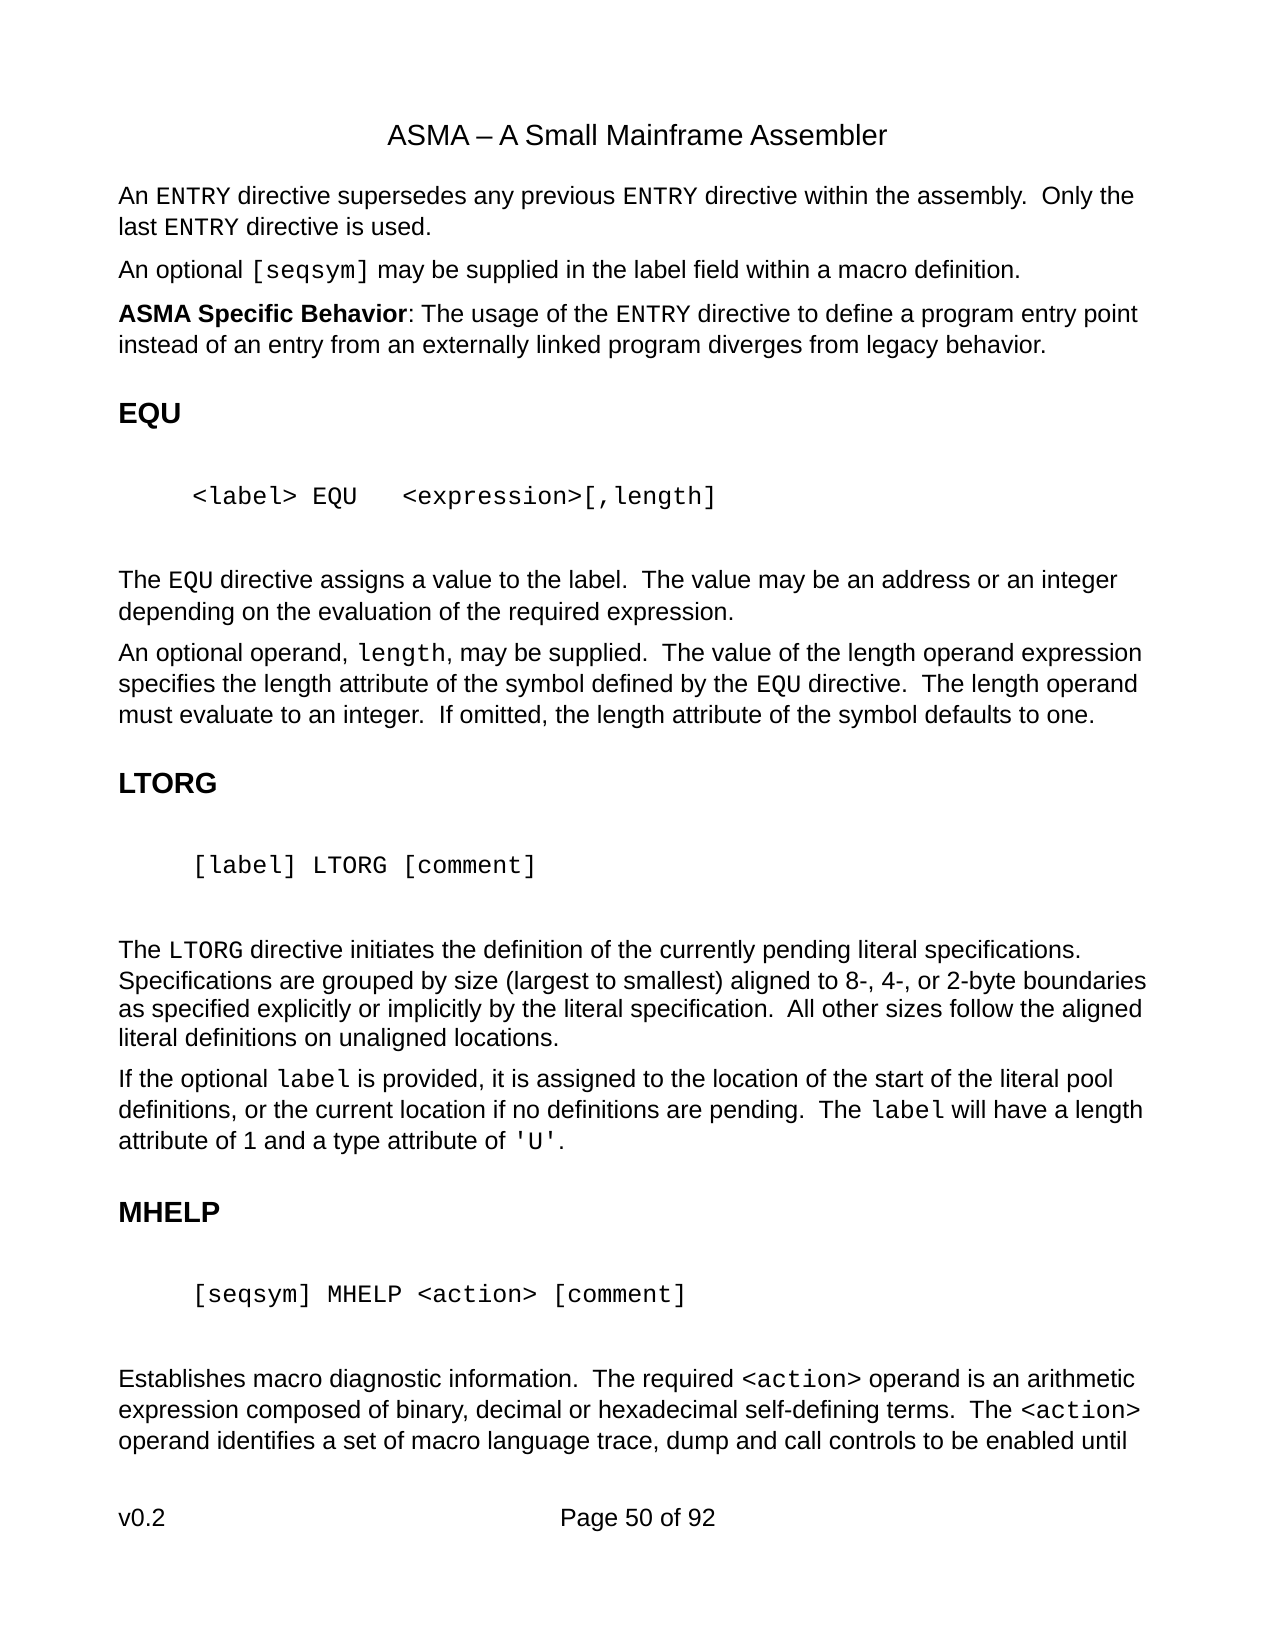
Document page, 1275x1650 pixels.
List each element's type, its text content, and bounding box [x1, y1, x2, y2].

text An optional operand, length, may be supplied. The value of the length operand expression specifies the length attribute of the symbol defined by the EQU directive. The length operand must evaluate to an integer. If omitted, the length attribute of the symbol defaults to one. [118, 638, 1157, 728]
subtitle LTORG [118, 766, 1157, 799]
text If the optional label is provided, it is assigned to the location of the start of the literal pool definitions, or the current location if no definitions are pending. The label will have a length attribute of 1 and a type attribute of 'U'. [118, 1064, 1157, 1157]
text The LTORG directive initiates the definition of the currently pending literal specifications. Specifications are grouped by size (largest to smallest) aligned to 8-, 4-, or 2-byte boundaries as specified explicitly or implicitly by the literal specification. All other sizes follow the aligned literal definitions on unaligned locations. [118, 935, 1157, 1052]
text [label] LTORG [comment] [192, 853, 1157, 881]
text [seqsym] MHELP <action> [comment] [192, 1282, 1157, 1310]
text An optional [seqsym] may be supplied in the label field within a macro definition. [118, 256, 1157, 286]
text <label> EQU <expression>[,length] [192, 483, 1157, 512]
subtitle EQU [118, 396, 1157, 430]
text ASMA Specific Behavior: The usage of the ENTRY directive to define a program entry point instead of an entry from an externally linked program diverges from legacy behavior. [118, 299, 1157, 359]
subtitle MHELP [118, 1195, 1157, 1228]
text The EQU directive assigns a value to the label. The value may be an address or an integer depending on the evaluation of the required expression. [118, 566, 1157, 625]
text An ENTRY directive supersedes any previous ENTRY directive within the assembly. Only the last ENTRY directive is used. [118, 181, 1157, 243]
text Establishes macro diagnostic information. The required <action> operand is an arithmetic expression composed of binary, decimal or hexadecimal self-defining terms. The <action> operand identifies a set of macro language trace, dump and call controls to be enabled until [118, 1364, 1157, 1454]
